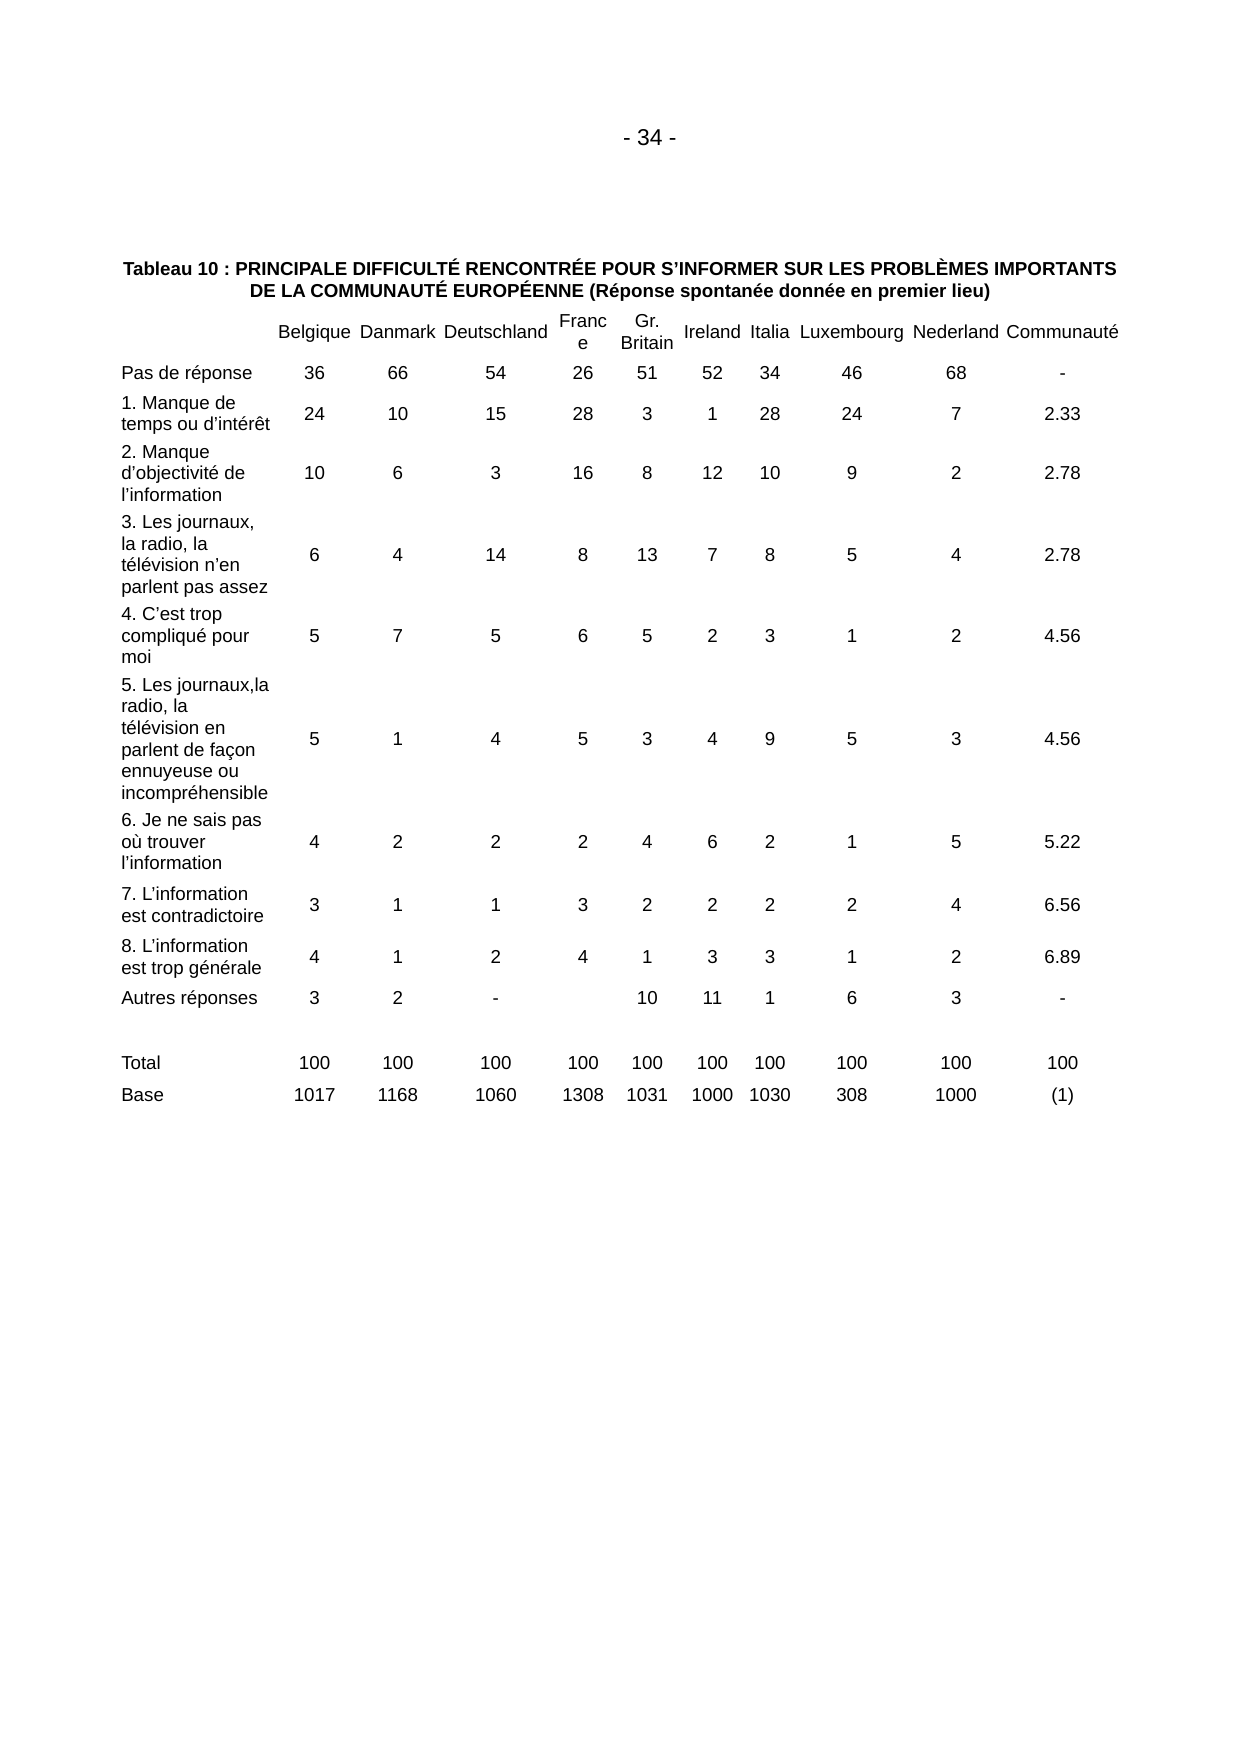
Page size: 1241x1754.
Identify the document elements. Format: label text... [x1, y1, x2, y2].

table_cell 7. L’information est contradictoire [118, 877, 273, 932]
table_cell 1030 [745, 1079, 794, 1111]
table_cell [355, 1014, 440, 1046]
table_cell 3 [745, 933, 794, 981]
table_cell (1) [1003, 1079, 1122, 1111]
table_cell 100 [1003, 1046, 1122, 1078]
table_cell 10 [745, 438, 794, 508]
table_cell Deutschland [440, 308, 551, 356]
table_cell 1060 [440, 1079, 551, 1111]
table_cell 3 [440, 438, 551, 508]
table_cell 46 [795, 356, 909, 389]
table_cell 2 [440, 806, 551, 877]
table_cell 28 [745, 389, 794, 438]
table_cell 34 [745, 356, 794, 389]
table_cell 4,56 [1003, 600, 1122, 671]
table_cell 6 [679, 806, 745, 877]
table_cell 3 [679, 933, 745, 981]
table_cell 5 [615, 600, 679, 671]
table_cell 4 [273, 806, 355, 877]
table_cell 1 [355, 933, 440, 981]
table_cell 5 [440, 600, 551, 671]
table_cell 2. Manque d’objectivité de l’information [118, 438, 273, 508]
table_cell 5,22 [1003, 806, 1122, 877]
table_cell [273, 1014, 355, 1046]
table_cell 8 [551, 508, 615, 600]
table_cell 1 [795, 600, 909, 671]
table_cell [679, 1014, 745, 1046]
table_cell 1 [440, 877, 551, 932]
table_cell 2,78 [1003, 508, 1122, 600]
table_cell 5 [909, 806, 1003, 877]
table_cell 2 [440, 933, 551, 981]
table_cell 2 [909, 600, 1003, 671]
table_cell 2 [615, 877, 679, 932]
table_cell 5. Les journaux,la radio, la télévision en parlent de façon ennuyeuse ou incompréhensible [118, 671, 273, 806]
table_cell 1 [615, 933, 679, 981]
table_cell 2 [909, 438, 1003, 508]
table_cell Ireland [679, 308, 745, 356]
table_cell 100 [745, 1046, 794, 1078]
table_cell 4 [679, 671, 745, 806]
table_cell 7 [909, 389, 1003, 438]
table_cell 8 [615, 438, 679, 508]
table_cell 24 [795, 389, 909, 438]
table_cell 1308 [551, 1079, 615, 1111]
table_cell Autres réponses [118, 981, 273, 1014]
table_cell 1168 [355, 1079, 440, 1111]
table_cell 100 [679, 1046, 745, 1078]
table_cell Base [118, 1079, 273, 1111]
table_cell 3 [909, 981, 1003, 1014]
table_cell 4 [440, 671, 551, 806]
table_cell 4,56 [1003, 671, 1122, 806]
table_cell 100 [795, 1046, 909, 1078]
table_cell [745, 1014, 794, 1046]
table_cell 52 [679, 356, 745, 389]
table_cell 100 [273, 1046, 355, 1078]
table_cell 100 [355, 1046, 440, 1078]
table_cell Total [118, 1046, 273, 1078]
table_cell 1. Manque de temps ou d’intérêt [118, 389, 273, 438]
table_cell 1 [355, 877, 440, 932]
table_cell 66 [355, 356, 440, 389]
table_cell 3 [615, 671, 679, 806]
table_cell France [551, 308, 615, 356]
table_cell 14 [440, 508, 551, 600]
table_cell 5 [551, 671, 615, 806]
table_cell 2 [679, 877, 745, 932]
table_cell 3 [273, 877, 355, 932]
table_cell [909, 1014, 1003, 1046]
table_cell 6 [551, 600, 615, 671]
table_cell 6 [273, 508, 355, 600]
table_cell 100 [909, 1046, 1003, 1078]
table_cell [118, 1014, 273, 1046]
table_cell 6,89 [1003, 933, 1122, 981]
table_cell 9 [745, 671, 794, 806]
table_cell 2 [355, 981, 440, 1014]
table_cell 2 [679, 600, 745, 671]
table_cell 8. L’information est trop générale [118, 933, 273, 981]
table_cell 4 [909, 877, 1003, 932]
table_cell 36 [273, 356, 355, 389]
table_cell [551, 1014, 615, 1046]
table_cell 16 [551, 438, 615, 508]
table_cell 3 [745, 600, 794, 671]
table_cell 4 [615, 806, 679, 877]
table_cell 5 [273, 671, 355, 806]
table_cell 2,33 [1003, 389, 1122, 438]
table_cell Belgique [273, 308, 355, 356]
table_cell 2 [355, 806, 440, 877]
table_cell 6 [795, 981, 909, 1014]
table_cell 4 [355, 508, 440, 600]
table_cell 2,78 [1003, 438, 1122, 508]
table_cell 3 [273, 981, 355, 1014]
table_cell - [1003, 981, 1122, 1014]
table_cell 3 [909, 671, 1003, 806]
table_cell 1000 [679, 1079, 745, 1111]
table_cell 4. C’est trop compliqué pour moi [118, 600, 273, 671]
table_cell 100 [615, 1046, 679, 1078]
table_cell 7 [355, 600, 440, 671]
table_cell Communauté [1003, 308, 1122, 356]
table_cell [1003, 1014, 1122, 1046]
table_cell 2 [745, 877, 794, 932]
table_cell 54 [440, 356, 551, 389]
table_cell [795, 1014, 909, 1046]
table_cell 3 [551, 877, 615, 932]
table_cell 6,56 [1003, 877, 1122, 932]
table_cell 6 [355, 438, 440, 508]
table_cell 5 [795, 508, 909, 600]
table_cell [615, 1014, 679, 1046]
table_cell 5 [273, 600, 355, 671]
table_cell 1 [355, 671, 440, 806]
table_cell 4 [909, 508, 1003, 600]
table_cell Italia [745, 308, 794, 356]
table_cell 2 [551, 806, 615, 877]
table_cell 6. Je ne sais pas où trouver l’information [118, 806, 273, 877]
table_cell 10 [615, 981, 679, 1014]
table_cell 12 [679, 438, 745, 508]
table_cell 68 [909, 356, 1003, 389]
table_cell [440, 1014, 551, 1046]
table_cell 2 [795, 877, 909, 932]
table_cell - [1003, 356, 1122, 389]
table_cell 10 [355, 389, 440, 438]
table_cell Luxembourg [795, 308, 909, 356]
table_cell 9 [795, 438, 909, 508]
table_cell 26 [551, 356, 615, 389]
table_cell [551, 981, 615, 1014]
table_cell 24 [273, 389, 355, 438]
table_cell 100 [551, 1046, 615, 1078]
table_header Tableau 10 : PRINCIPALE DIFFICULTÉ RENCONTRÉE POUR S’INFORMER SUR LES PROBLÈMES IMPORTANTS DE LA COMMUNAUTÉ EUROPÉENNE (Réponse spontanée donnée en premier lieu) [118, 252, 1122, 307]
table_cell Danmark [355, 308, 440, 356]
table_cell 15 [440, 389, 551, 438]
table_cell 4 [551, 933, 615, 981]
table_cell 1000 [909, 1079, 1003, 1111]
table_cell 51 [615, 356, 679, 389]
table_cell 3. Les journaux, la radio, la télévision n’en parlent pas assez [118, 508, 273, 600]
table_cell - [440, 981, 551, 1014]
table_cell 308 [795, 1079, 909, 1111]
table_cell 28 [551, 389, 615, 438]
table_cell 1 [795, 806, 909, 877]
table_cell 1 [679, 389, 745, 438]
table_cell 1 [745, 981, 794, 1014]
table_cell 11 [679, 981, 745, 1014]
table_cell 8 [745, 508, 794, 600]
table_cell 4 [273, 933, 355, 981]
table_cell 2 [745, 806, 794, 877]
table_cell [118, 308, 273, 356]
table_cell 1031 [615, 1079, 679, 1111]
table_cell 2 [909, 933, 1003, 981]
table_cell 13 [615, 508, 679, 600]
table_cell Gr. Britain [615, 308, 679, 356]
table_cell 7 [679, 508, 745, 600]
table_cell 1017 [273, 1079, 355, 1111]
table_cell 100 [440, 1046, 551, 1078]
table_cell 10 [273, 438, 355, 508]
table_cell 1 [795, 933, 909, 981]
table_cell Nederland [909, 308, 1003, 356]
table_cell 5 [795, 671, 909, 806]
table_cell Pas de réponse [118, 356, 273, 389]
table_cell 3 [615, 389, 679, 438]
